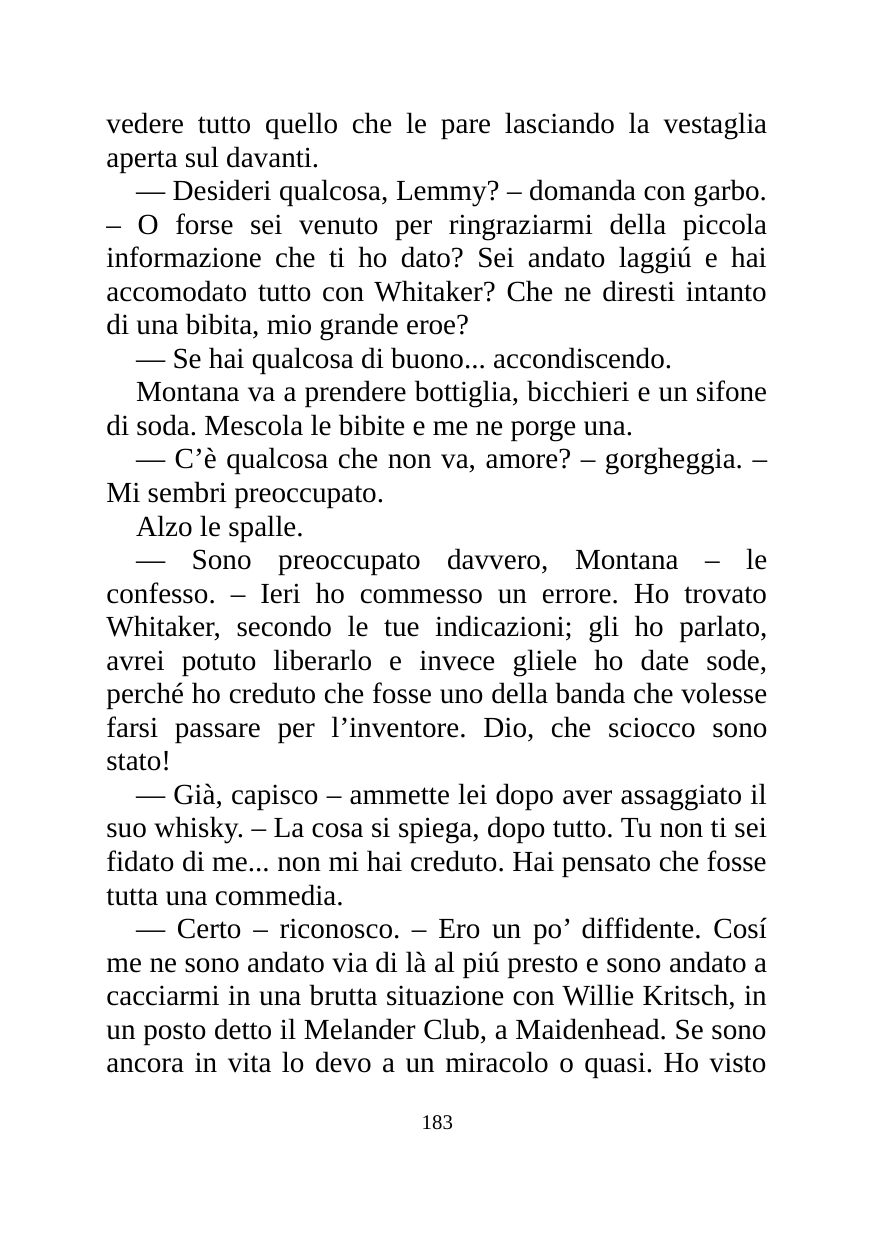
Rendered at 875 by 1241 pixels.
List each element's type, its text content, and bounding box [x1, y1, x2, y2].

text Montana va a prendere bottiglia, bicchieri e un sifone di soda. Mescola le bibite e me ne porge una. [106, 374, 768, 442]
text — Già, capisco – ammette lei dopo aver assaggiato il suo whisky. – La cosa si spiega, dopo tutto. Tu non ti sei fidato di me... non mi hai creduto. Hai pensato che fosse tutta una commedia. [106, 777, 768, 911]
text — Se hai qualcosa di buono... accondiscendo. [106, 341, 768, 374]
text — C’è qualcosa che non va, amore? – gorgheggia. – Mi sembri preoccupato. [106, 442, 768, 509]
text — Certo – riconosco. – Ero un po’ diffidente. Cosí me ne sono andato via di là al piú presto e sono andato a cacciarmi in una brutta situazione con Willie Kritsch, in un posto detto il Melander Club, a Maidenhead. Se sono ancora in vita lo devo a un miracolo o quasi. Ho visto [106, 911, 768, 1079]
text Alzo le spalle. [106, 509, 768, 542]
text vedere tutto quello che le pare lasciando la vestaglia aperta sul davanti. [106, 106, 768, 173]
text — Desideri qualcosa, Lemmy? – domanda con garbo. – O forse sei venuto per ringraziarmi della piccola informazione che ti ho dato? Sei andato laggiú e hai accomodato tutto con Whitaker? Che ne diresti intanto di una bibita, mio grande eroe? [106, 173, 768, 341]
text — Sono preoccupato davvero, Montana – le confesso. – Ieri ho commesso un errore. Ho trovato Whitaker, secondo le tue indicazioni; gli ho parlato, avrei potuto liberarlo e invece gliele ho date sode, perché ho creduto che fosse uno della banda che volesse farsi passare per l’inventore. Dio, che sciocco sono stato! [106, 542, 768, 777]
